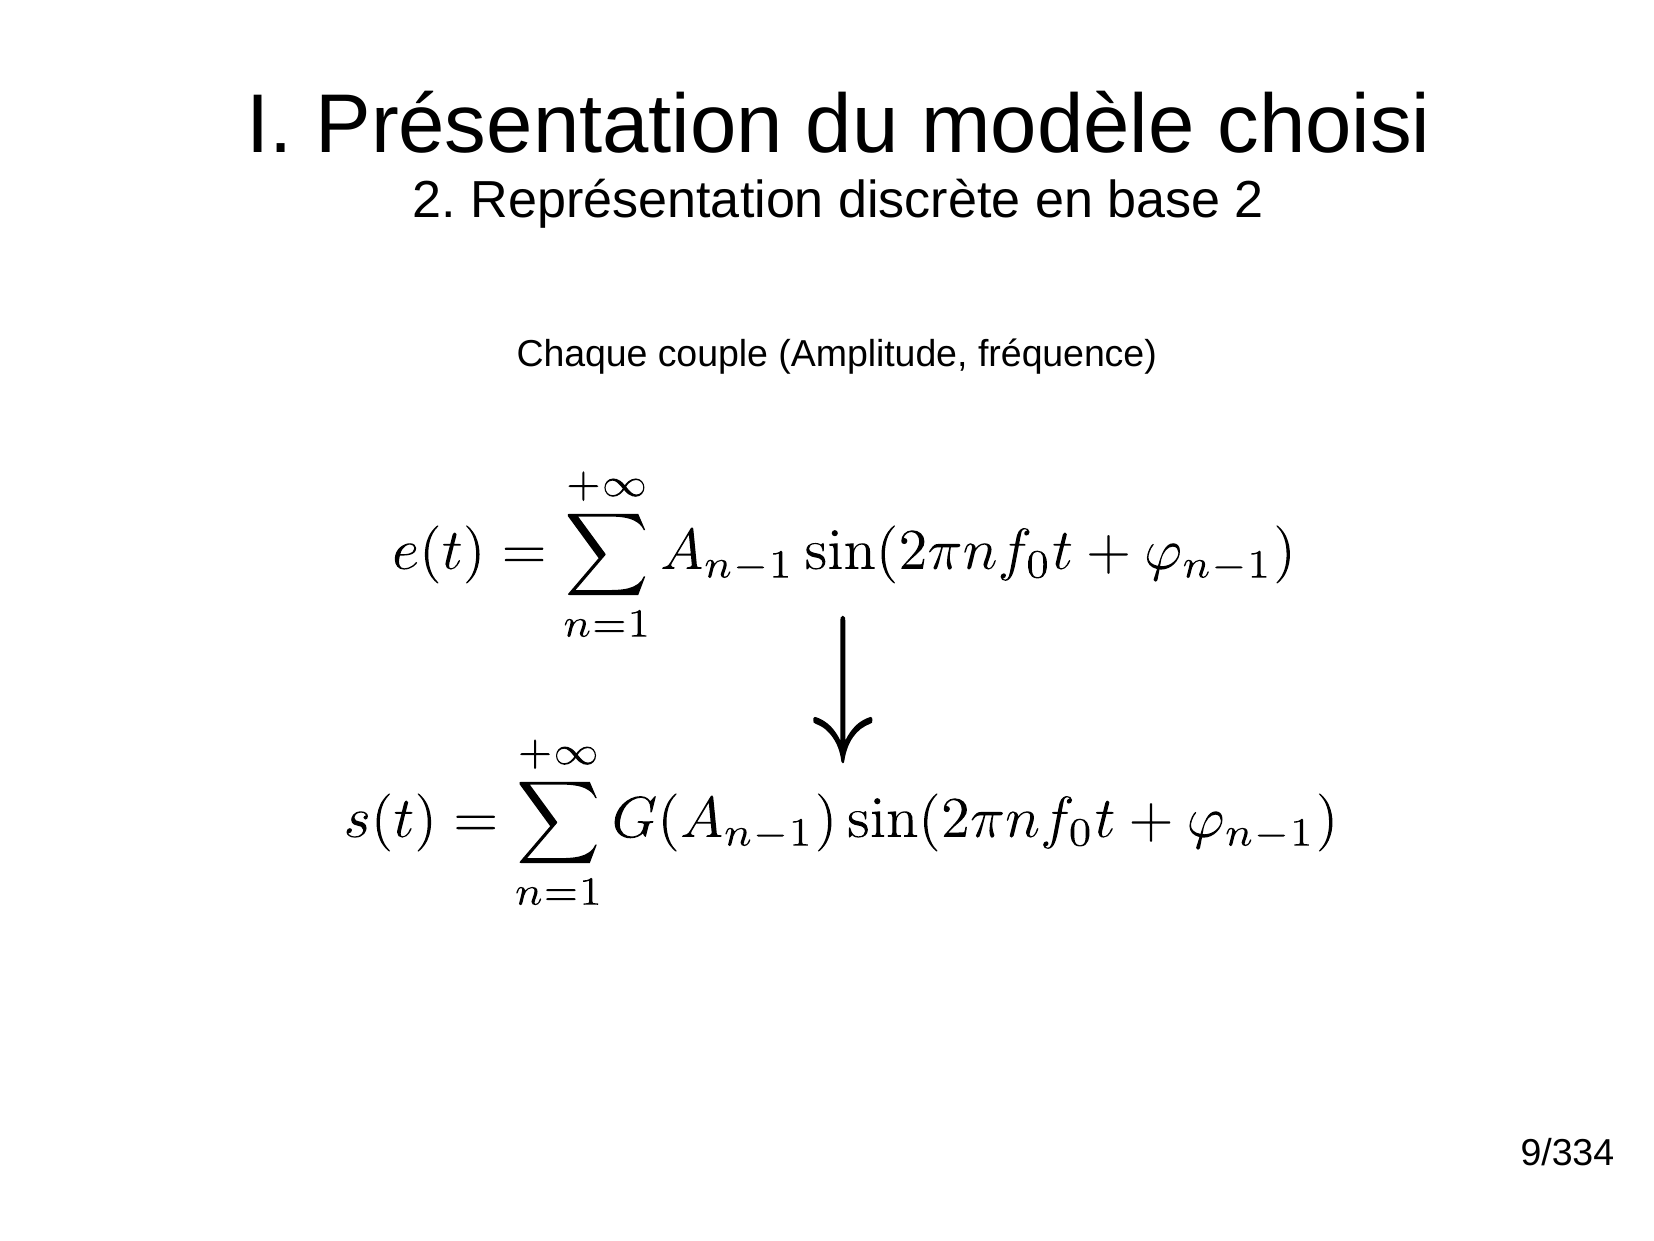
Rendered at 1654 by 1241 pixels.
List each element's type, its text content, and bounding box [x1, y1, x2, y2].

picture [344, 469, 1335, 908]
text_box <number>/334 [1505, 1124, 1654, 1182]
text_box Chaque couple (Amplitude, fréquence) [501, 324, 1174, 382]
title I. Présentation du modèle choisi 2. Représentation discrète en base 2 [82, 49, 1595, 257]
